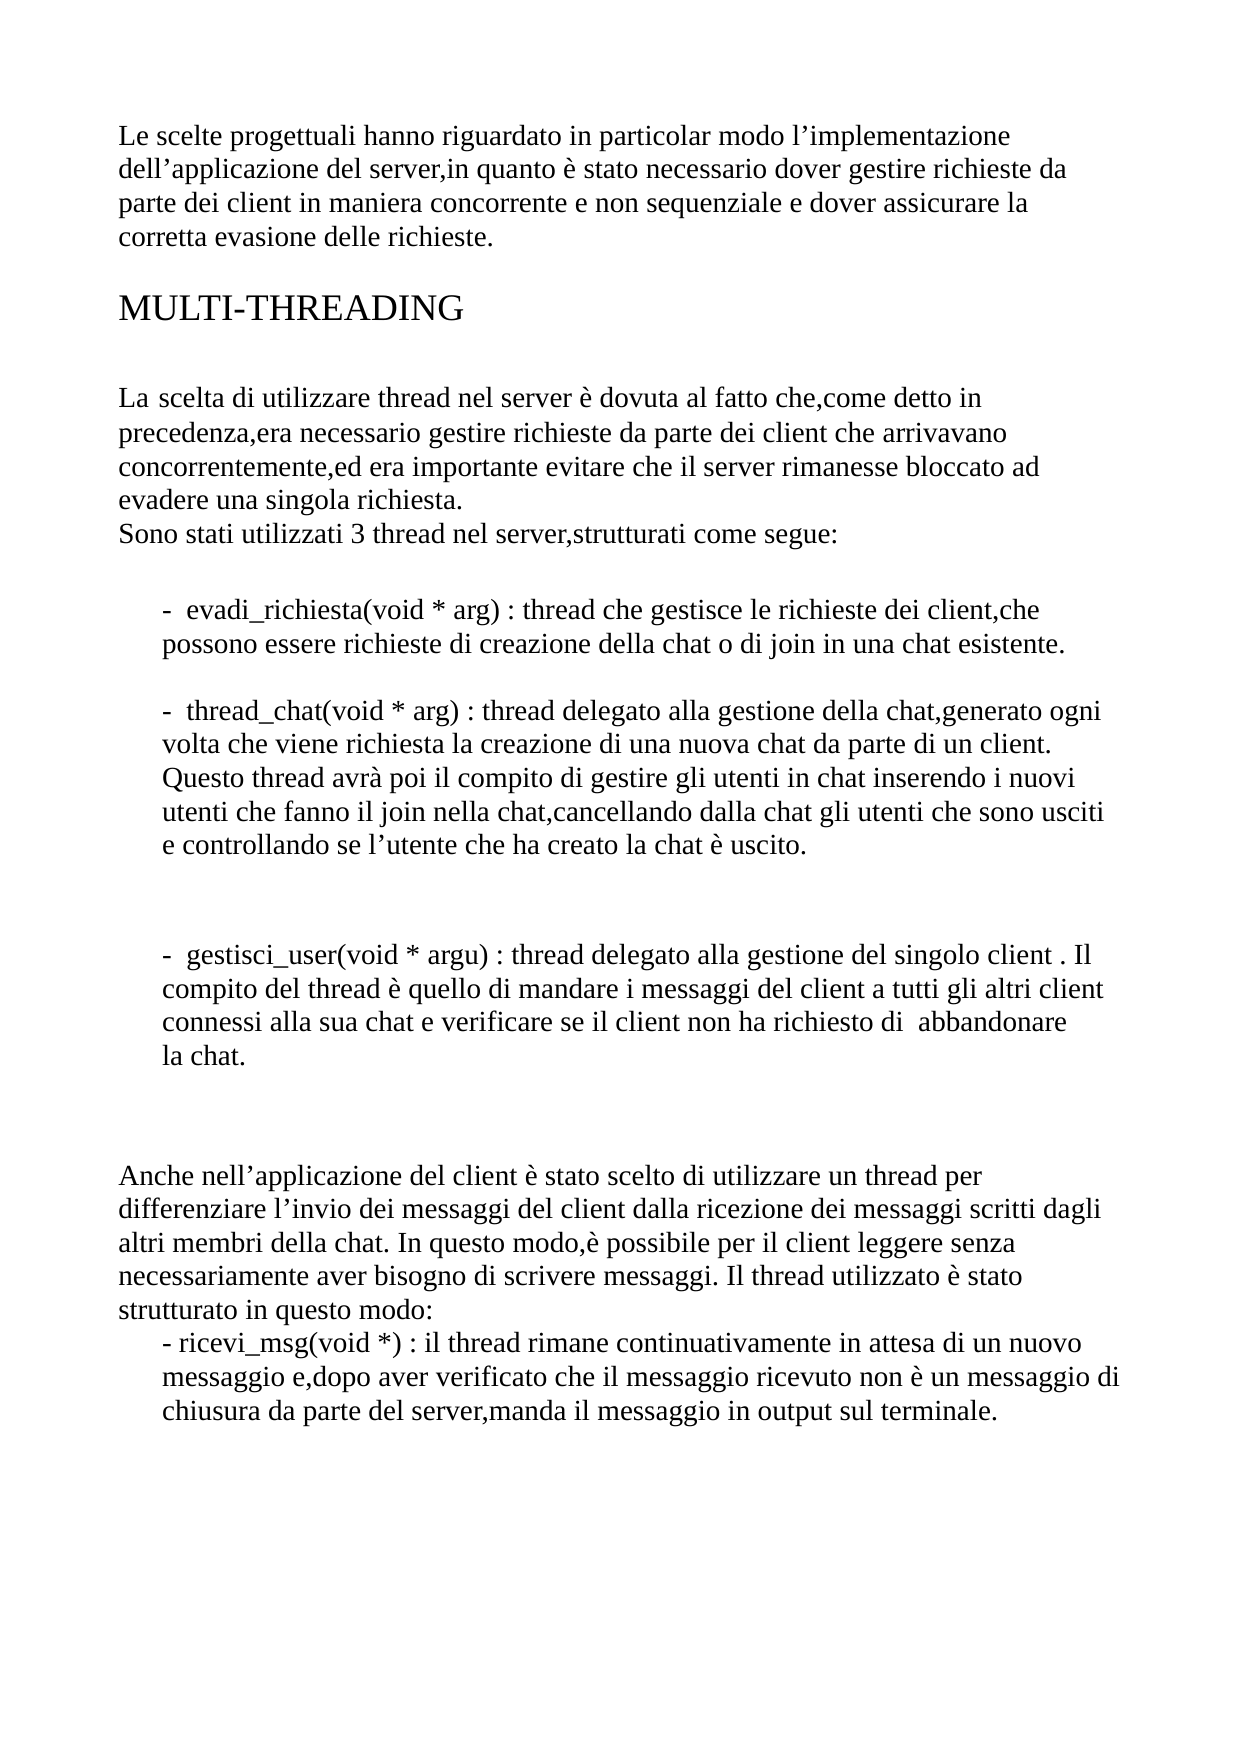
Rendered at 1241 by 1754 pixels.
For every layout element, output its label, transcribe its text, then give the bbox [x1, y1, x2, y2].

text - gestisci_user(void * argu) : thread delegato alla gestione del singolo client . Il compito del thread è quello di mandare i messaggi del client a tutti gli altri client connessi alla sua chat e verificare se il client non ha richiesto di abbandonare [118, 937, 1122, 1038]
text la chat. [118, 1038, 1122, 1072]
text La scelta di utilizzare thread nel server è dovuta al fatto che,come detto in precedenza,era necessario gestire richieste da parte dei client che arrivavano concorrentemente,ed era importante evitare che il server rimanesse bloccato ad evadere una singola richiesta. [118, 372, 1122, 516]
text Le scelte progettuali hanno riguardato in particolar modo l’implementazione dell’applicazione del server,in quanto è stato necessario dover gestire richieste da parte dei client in maniera concorrente e non sequenziale e dover assicurare la corretta evasione delle richieste. [118, 118, 1122, 252]
text Anche nell’applicazione del client è stato scelto di utilizzare un thread per differenziare l’invio dei messaggi del client dalla ricezione dei messaggi scritti dagli altri membri della chat. In questo modo,è possibile per il client leggere senza necessariamente aver bisogno di scrivere messaggi. Il thread utilizzato è stato strutturato in questo modo: [118, 1158, 1122, 1326]
text - thread_chat(void * arg) : thread delegato alla gestione della chat,generato ogni volta che viene richiesta la creazione di una nuova chat da parte di un client. Questo thread avrà poi il compito di gestire gli utenti in chat inserendo i nuovi utenti che fanno il join nella chat,cancellando dalla chat gli utenti che sono usciti e controllando se l’utente che ha creato la chat è uscito. [118, 693, 1122, 861]
text Sono stati utilizzati 3 thread nel server,strutturati come segue: [118, 516, 1122, 549]
text - ricevi_msg(void *) : il thread rimane continuativamente in attesa di un nuovo messaggio e,dopo aver verificato che il messaggio ricevuto non è un messaggio di chiusura da parte del server,manda il messaggio in output sul terminale. [118, 1326, 1122, 1426]
text - evadi_richiesta(void * arg) : thread che gestisce le richieste dei client,che possono essere richieste di creazione della chat o di join in una chat esistente. [118, 592, 1122, 659]
text MULTI-THREADING [118, 286, 1122, 329]
